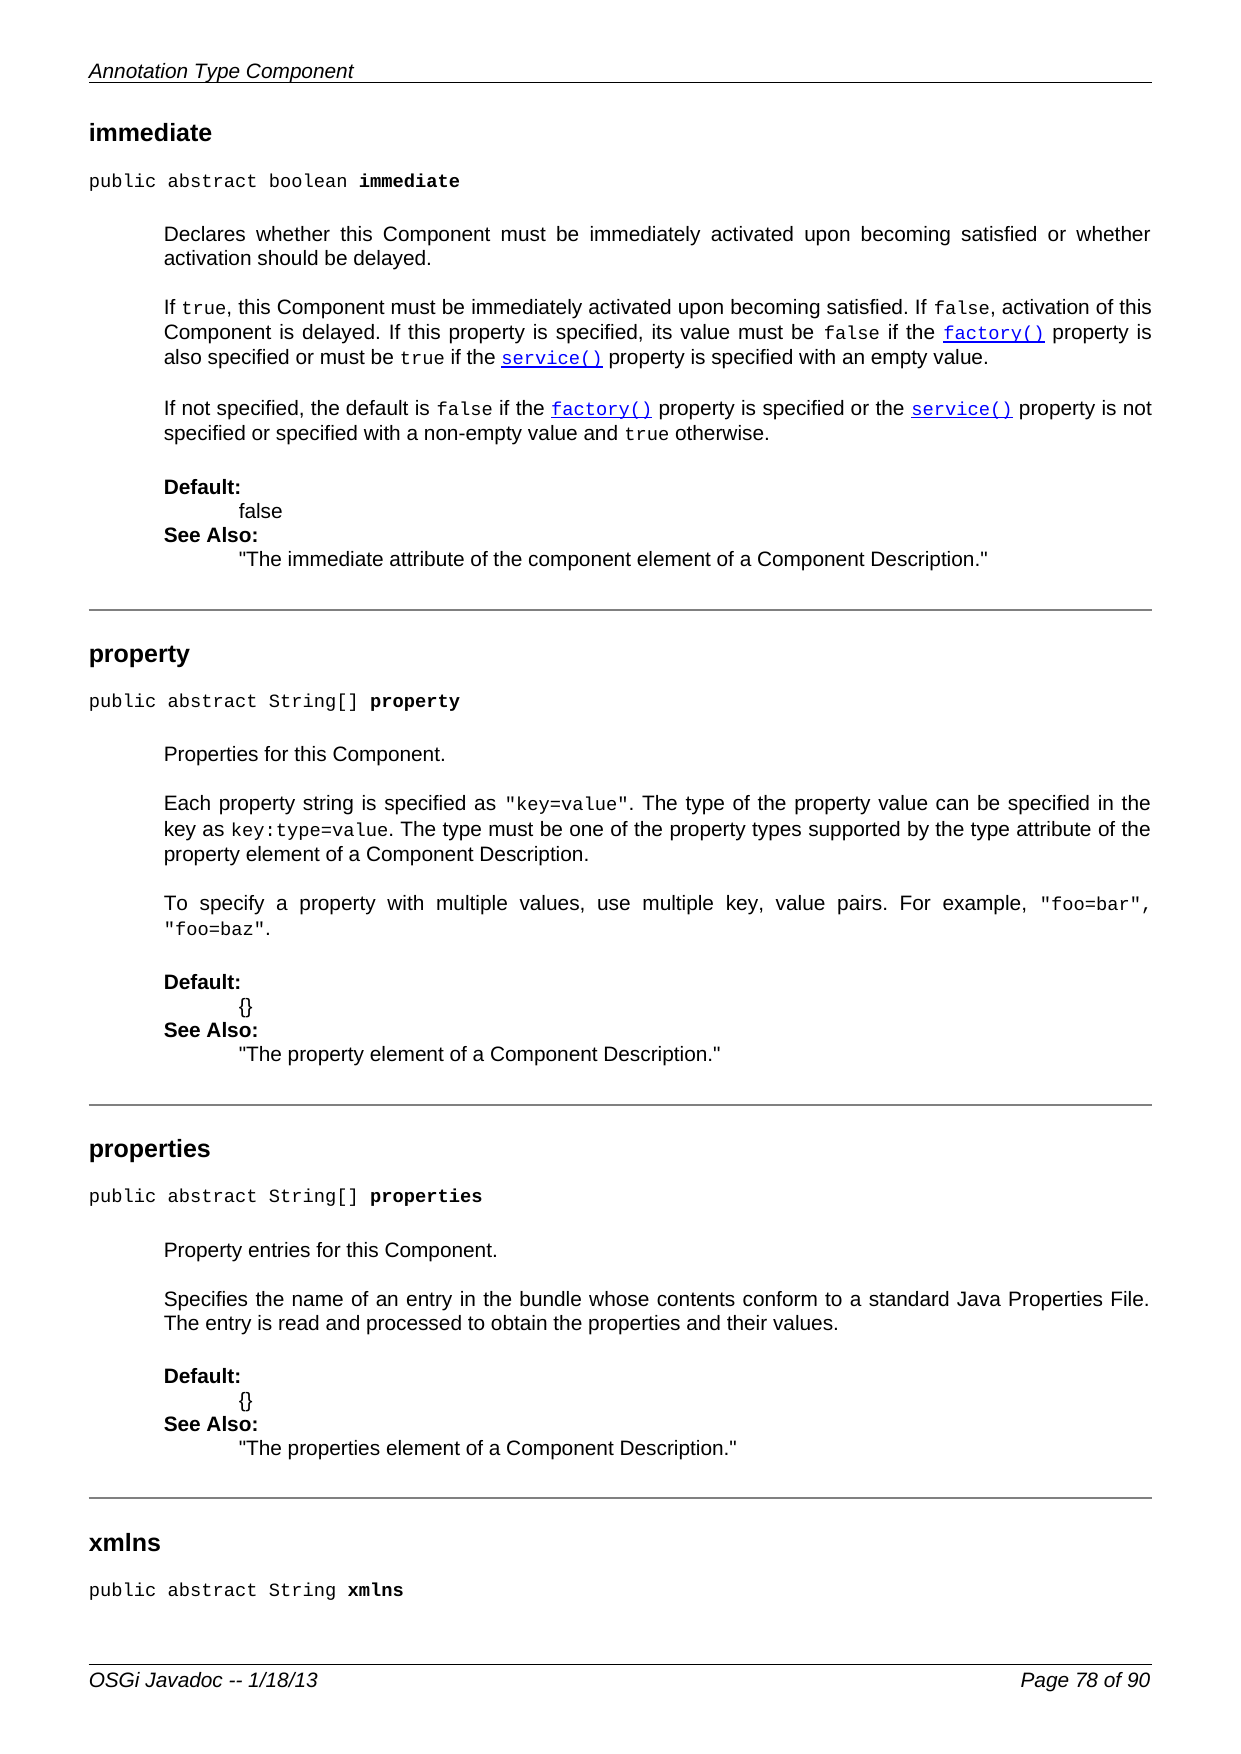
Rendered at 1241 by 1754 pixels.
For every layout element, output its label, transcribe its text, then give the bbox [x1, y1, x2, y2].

subtitle immediate [88, 118, 1152, 147]
text Specifies the name of an entry in the bundle whose contents conform to a standard Java Properties File. The entry is read and processed to obtain the properties and their values. [163, 1287, 1152, 1334]
text "The property element of a Component Description." [238, 1042, 1152, 1066]
text Default: [163, 970, 1152, 994]
text {} [238, 1388, 1152, 1412]
text "The immediate attribute of the component element of a Component Description." [238, 547, 1152, 571]
text Default: [163, 475, 1152, 499]
text If true, this Component must be immediately activated upon becoming satisfied. If false, activation of this Component is delayed. If this property is specified, its value must be false if the factory() property is also specified or must be true if the service() property is specified with an empty value. [163, 295, 1152, 370]
text See Also: [163, 1412, 1152, 1436]
text Properties for this Component. [163, 742, 1152, 766]
text Default: [163, 1364, 1152, 1388]
text See Also: [163, 1018, 1152, 1042]
text public abstract String xmlns [88, 1581, 1152, 1602]
text If not specified, the default is false if the factory() property is specified or the service() property is not specified or specified with a non-empty value and true otherwise. [163, 395, 1152, 446]
text public abstract String[] property [88, 692, 1152, 713]
text {} [238, 994, 1152, 1018]
subtitle property [88, 639, 1152, 668]
subtitle properties [88, 1134, 1152, 1163]
text See Also: [163, 523, 1152, 547]
text public abstract boolean immediate [88, 171, 1152, 193]
subtitle xmlns [88, 1528, 1152, 1556]
text "The properties element of a Component Description." [238, 1436, 1152, 1459]
text false [238, 499, 1152, 523]
text public abstract String[] properties [88, 1187, 1152, 1208]
text To specify a property with multiple values, use multiple key, value pairs. For example, "foo=bar", "foo=baz". [163, 891, 1152, 941]
text Property entries for this Component. [163, 1238, 1152, 1262]
text Declares whether this Component must be immediately activated upon becoming satisfied or whether activation should be delayed. [163, 222, 1152, 270]
text Each property string is specified as "key=value". The type of the property value can be specified in the key as key:type=value. The type must be one of the property types supported by the type attribute of the property element of a Component Description. [163, 791, 1152, 866]
